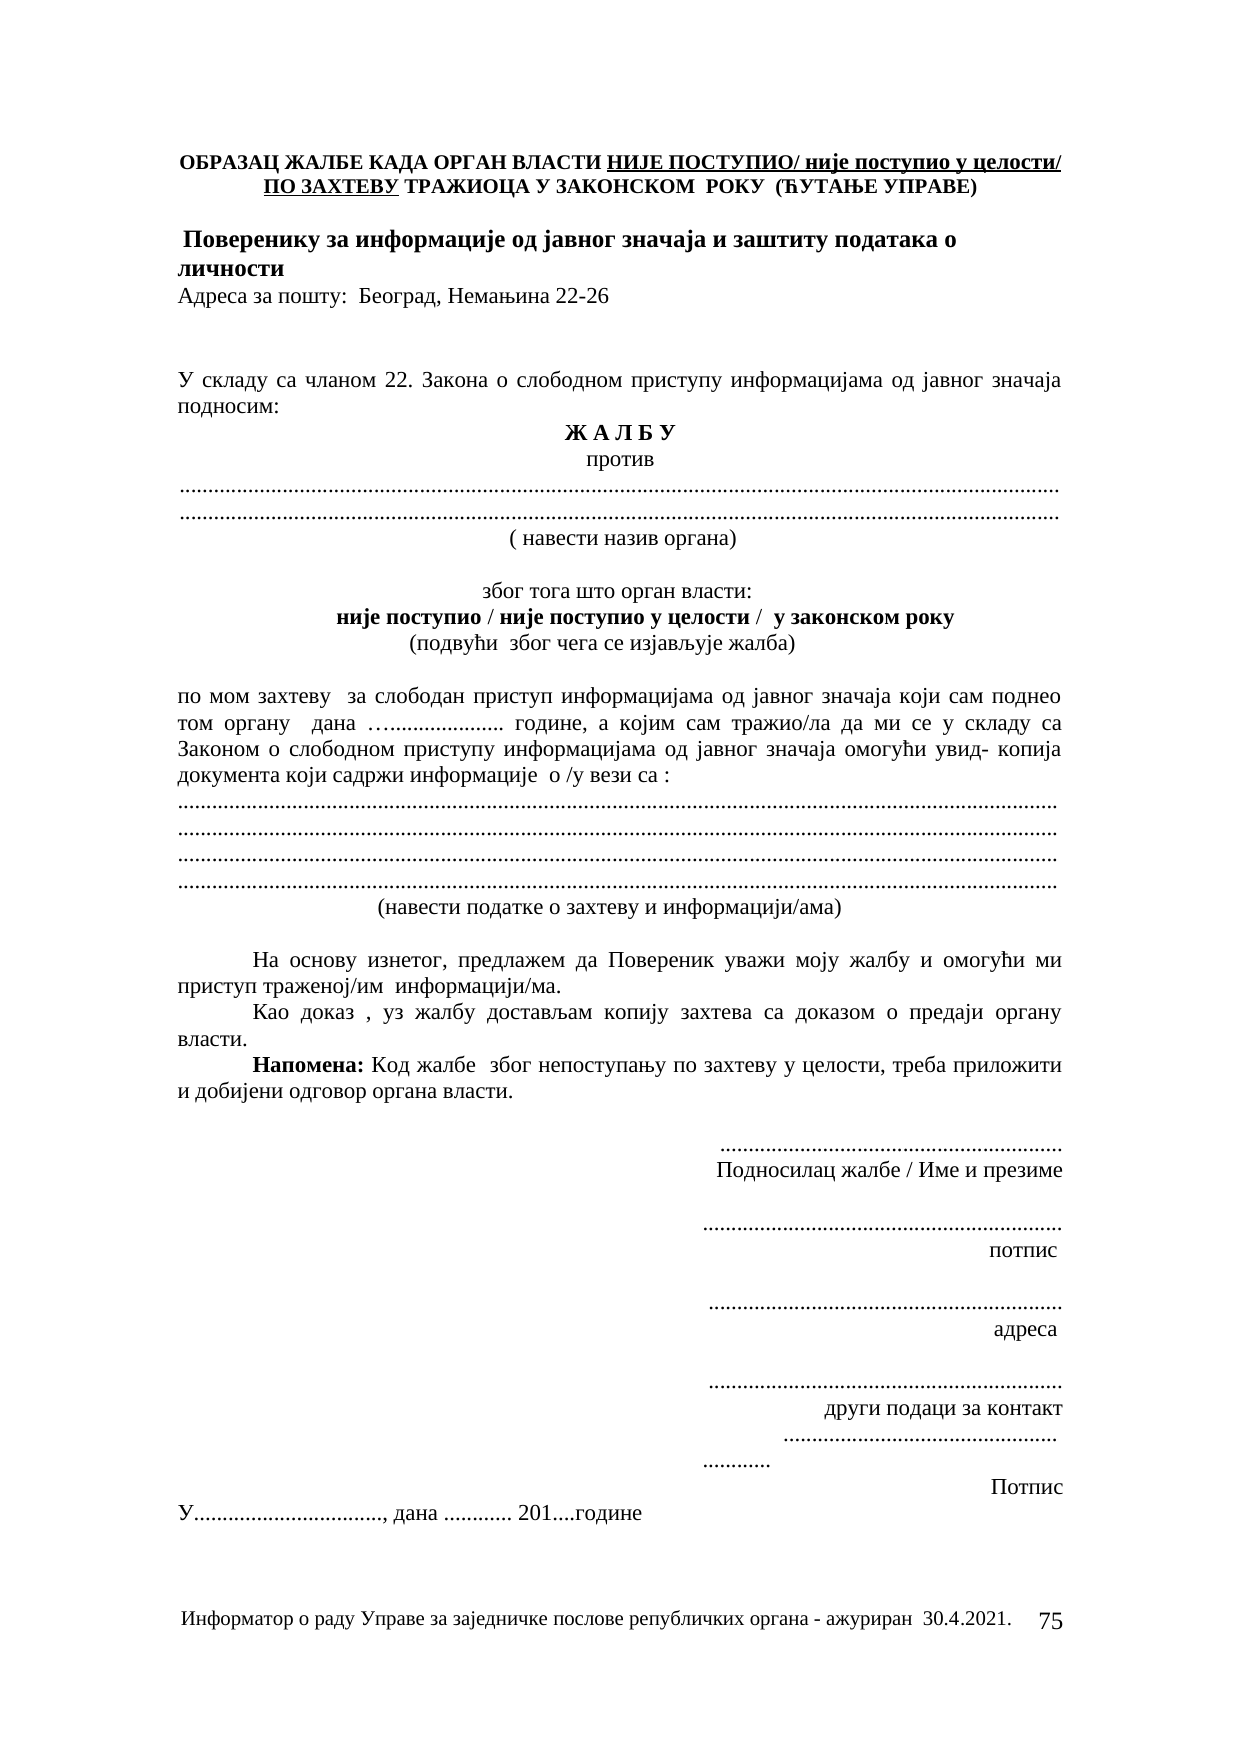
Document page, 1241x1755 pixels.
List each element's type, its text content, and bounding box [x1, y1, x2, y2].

text Потпис [702, 1473, 1063, 1499]
text .............................................................. адреса [302, 1288, 1063, 1341]
text .......................................................................................................................................................... [177, 867, 1063, 893]
text Подносилац жалбе / Име и презиме [702, 1157, 1063, 1183]
text Ж А Л Б У [177, 419, 1063, 445]
text ............................................................ [177, 1420, 1063, 1473]
text .............................................................. други подаци за контакт [302, 1367, 1063, 1420]
text .......................................................................................................................................................... [177, 788, 1063, 814]
text ............................................................ [702, 1130, 1063, 1157]
text ОБРАЗАЦ ЖАЛБЕ КАДА ОРГАН ВЛАСТИ НИЈЕ ПОСТУПИО/ није поступио у целости/ ПО ЗАХТЕВУ ТРАЖИОЦА У ЗАКОНСКОМ РОКУ (ЋУТАЊЕ УПРАВЕ) [177, 148, 1063, 198]
text по мом захтеву за слободан приступ информацијама од јавног значаја који сам поднео том органу дана ….................... године, а којим сам тражио/ла да ми се у складу са Законом о слободном приступу информацијама од јавног значаја омогући увид- копија документа који садржи информације о /у вези са : [177, 682, 1063, 788]
text Адреса за пошту: Београд, Немањина 22-26 [177, 282, 1063, 308]
text није поступио / није поступио у целости / у законском року [227, 603, 1063, 629]
text Повереникy за информације од јавног значаја и заштиту података о личности [177, 224, 1063, 282]
text .......................................................................................................................................................... [177, 840, 1063, 867]
text .......................................................................................................................................................... [177, 471, 1063, 498]
text (навести податке о захтеву и информацији/ама) [177, 893, 1063, 919]
text .......................................................................................................................................................... [177, 814, 1063, 840]
text против [177, 445, 1063, 471]
text ............................................................... потпис [702, 1209, 1063, 1262]
text Напомена: Код жалбе због непоступању по захтеву у целости, треба приложити и добијени одговор органа власти. [177, 1051, 1063, 1104]
text ( навести назив органа) [177, 524, 1063, 550]
text У складу са чланом 22. Закона о слободном приступу информацијама од јавног значаја подносим: [177, 366, 1063, 419]
text (подвући због чега се изјављује жалба) [215, 629, 1063, 656]
text Као доказ , уз жалбу достављам копију захтева са доказом о предаји органу власти. [177, 998, 1063, 1051]
text У................................., дана ............ 201....године [177, 1499, 1063, 1526]
text На основу изнетог, предлажем да Повереник уважи моју жалбу и омогући ми приступ траженој/им информацији/ма. [177, 946, 1063, 998]
text због тога што орган власти: [177, 577, 1063, 603]
text .......................................................................................................................................................... [177, 498, 1063, 524]
